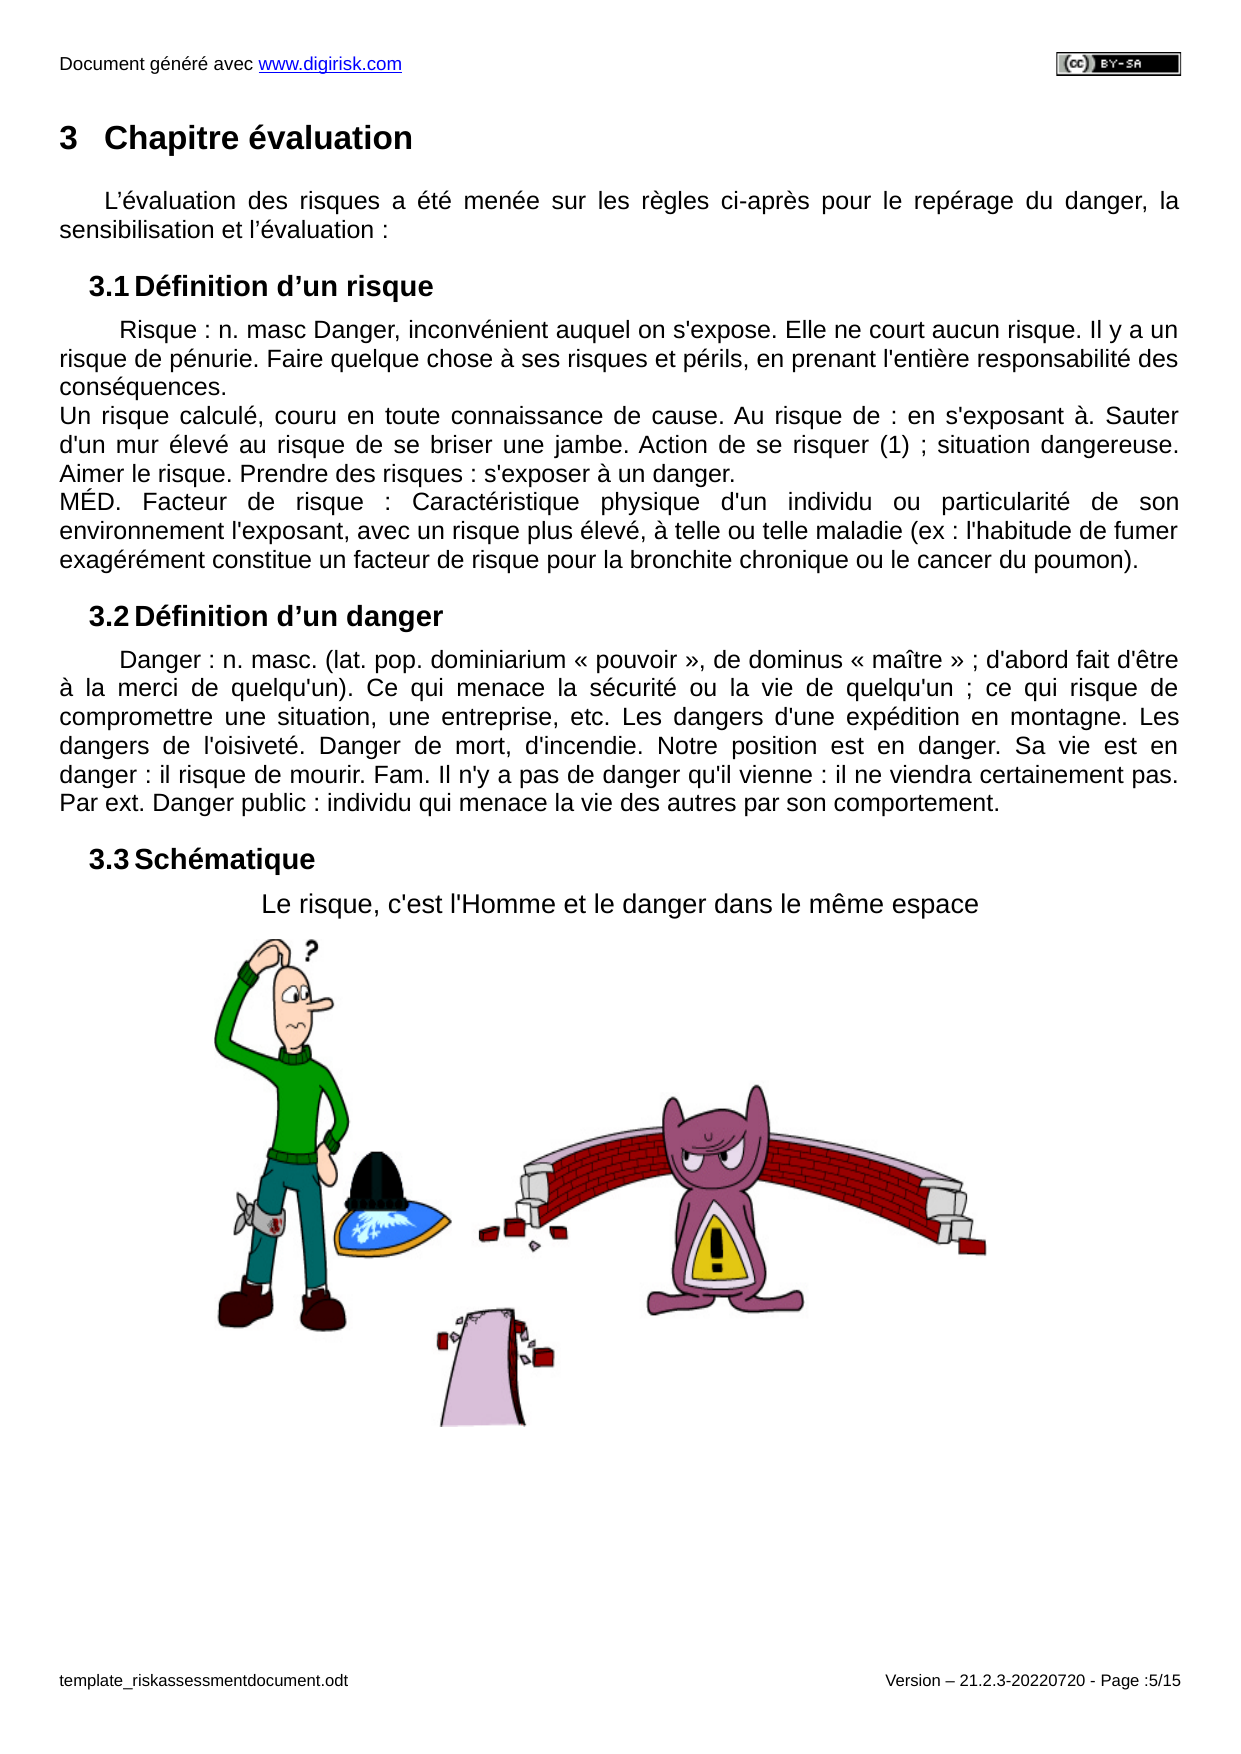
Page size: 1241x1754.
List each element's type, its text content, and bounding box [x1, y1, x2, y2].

text Risque : n. masc Danger, inconvénient auquel on s'expose. Elle ne court aucun risque. Il y a un risque de pénurie. Faire quelque chose à ses risques et périls, en prenant l'entière responsabilité des conséquences. [59, 315, 1181, 401]
text L’évaluation des risques a été menée sur les règles ci-après pour le repérage du danger, la sensibilisation et l’évaluation : [59, 186, 1181, 244]
picture [1056, 52, 1182, 76]
picture [214, 939, 987, 1427]
subtitle Chapitre évaluation [59, 118, 1181, 157]
subtitle Définition d’un risque [89, 269, 1181, 302]
subtitle Définition d’un danger [89, 598, 1181, 632]
subtitle Schématique [89, 842, 1181, 876]
text MÉD. Facteur de risque : Caractéristique physique d'un individu ou particularité de son environnement l'exposant, avec un risque plus élevé, à telle ou telle maladie (ex : l'habitude de fumer exagérément constitue un facteur de risque pour la bronchite chronique ou le cancer du poumon). [59, 487, 1181, 573]
text Un risque calculé, couru en toute connaissance de cause. Au risque de : en s'exposant à. Sauter d'un mur élevé au risque de se briser une jambe. Action de se risquer (1) ; situation dangereuse. Aimer le risque. Prendre des risques : s'exposer à un danger. [59, 401, 1181, 487]
text Le risque, c'est l'Homme et le danger dans le même espace [59, 888, 1181, 919]
text Danger : n. masc. (lat. pop. dominiarium « pouvoir », de dominus « maître » ; d'abord fait d'être à la merci de quelqu'un). Ce qui menace la sécurité ou la vie de quelqu'un ; ce qui risque de compromettre une situation, une entreprise, etc. Les dangers d'une expédition en montagne. Les dangers de l'oisiveté. Danger de mort, d'incendie. Notre position est en danger. Sa vie est en danger : il risque de mourir. Fam. Il n'y a pas de danger qu'il vienne : il ne viendra certainement pas. Par ext. Danger public : individu qui menace la vie des autres par son comportement. [59, 644, 1181, 817]
